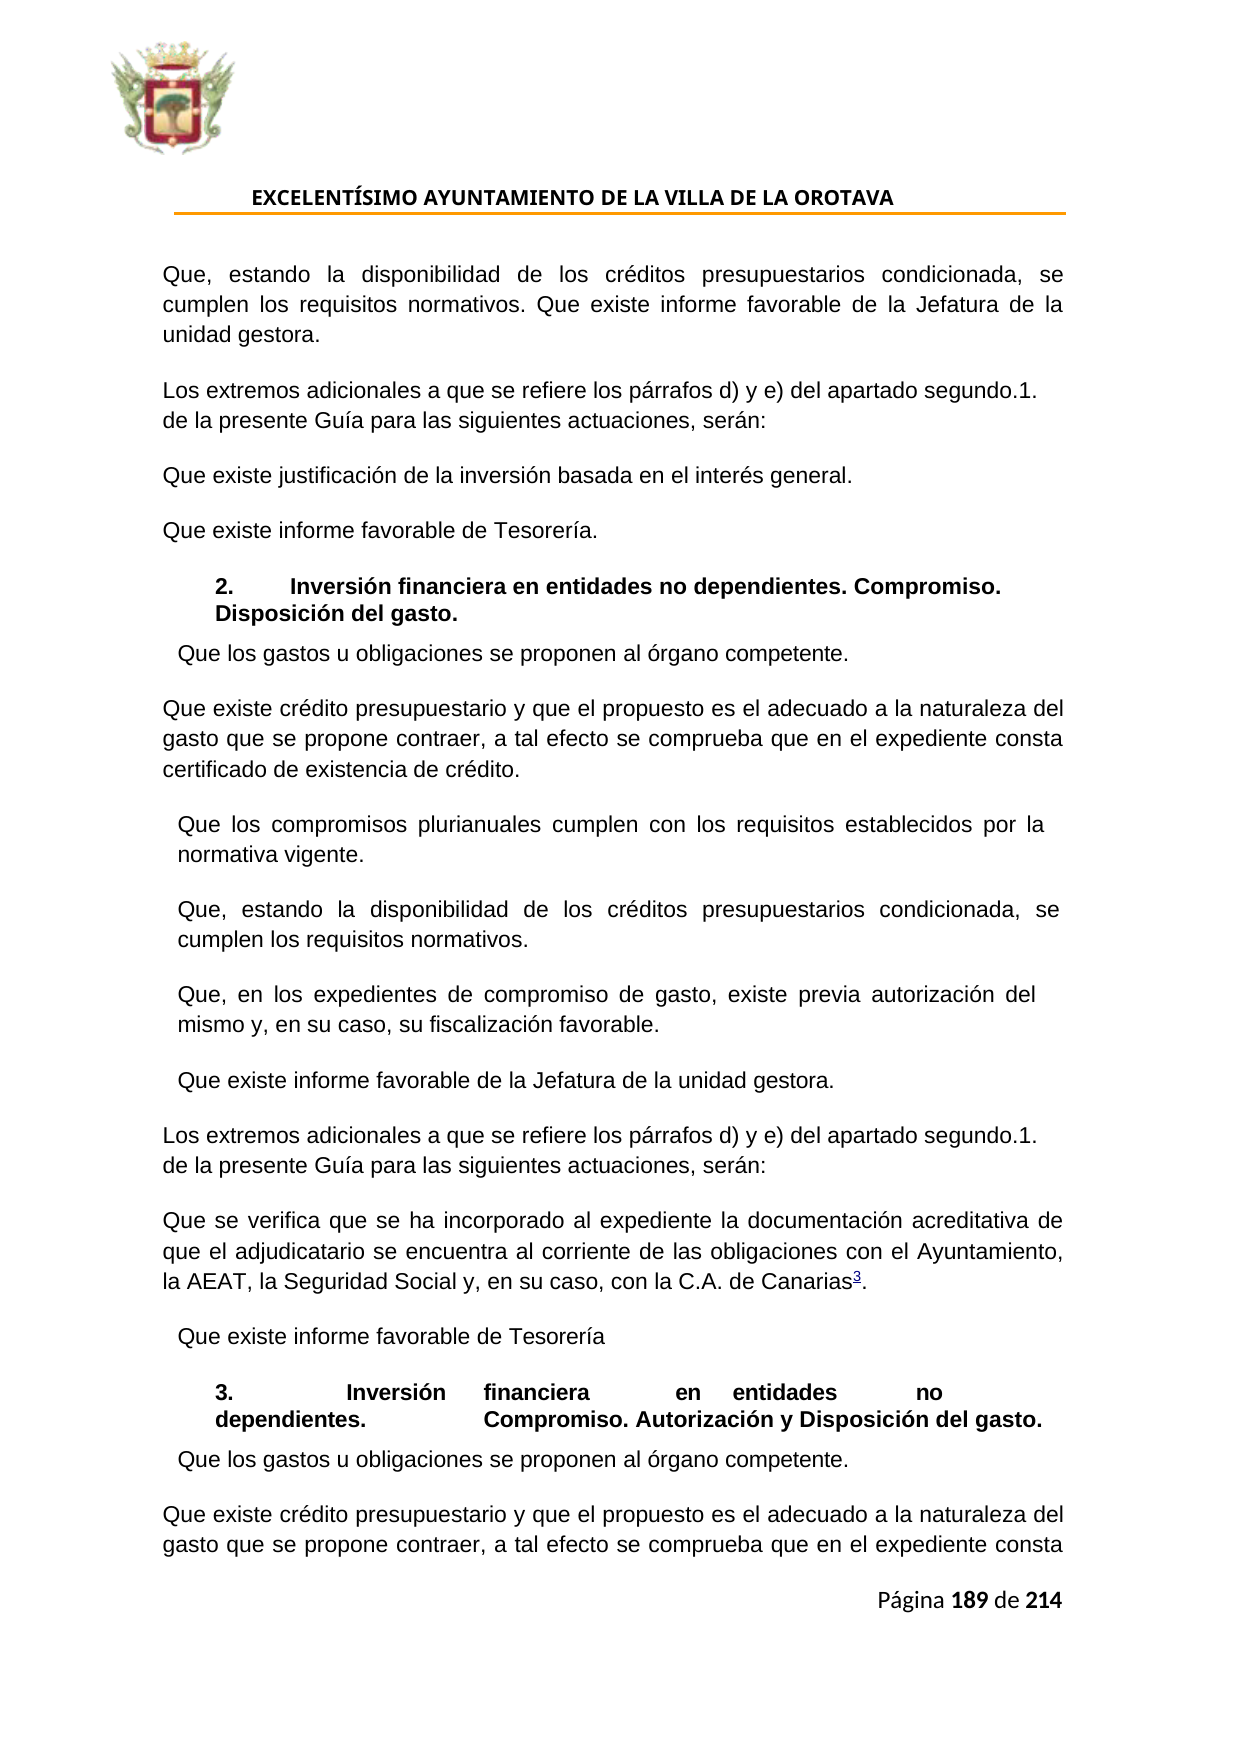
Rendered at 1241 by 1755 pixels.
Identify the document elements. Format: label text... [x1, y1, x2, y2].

text Que, estando la disponibilidad de los créditos presupuestarios condicionada, se cumplen los requisitos normativos. Que existe informe favorable de la Jefatura de la unidad gestora. [162, 261, 1064, 348]
text Que existe crédito presupuestario y que el propuesto es el adecuado a la naturaleza del gasto que se propone contraer, a tal efecto se comprueba que en el expediente consta certificado de existencia de crédito. [162, 695, 1064, 782]
text Que existe informe favorable de Tesorería [177, 1323, 1078, 1349]
text Que los gastos u obligaciones se proponen al órgano competente. [177, 640, 1078, 666]
text Que los gastos u obligaciones se proponen al órgano competente. [177, 1446, 1078, 1472]
text Que los compromisos plurianuales cumplen con los requisitos establecidos por la normativa vigente. [177, 811, 1078, 867]
text Los extremos adicionales a que se refiere los párrafos d) y e) del apartado segundo.1. de la presente Guía para las siguientes actuaciones, serán: [162, 1122, 1064, 1179]
text Que, estando la disponibilidad de los créditos presupuestarios condicionada, se cumplen los requisitos normativos. [177, 896, 1078, 953]
text Los extremos adicionales a que se refiere los párrafos d) y e) del apartado segundo.1. de la presente Guía para las siguientes actuaciones, serán: [162, 377, 1064, 433]
text Que existe justificación de la inversión basada en el interés general. Que existe informe favorable de Tesorería. [162, 462, 882, 544]
list Inversión financiera en entidades no dependientes. Compromiso. Disposición del gasto. [215, 573, 1064, 627]
text Que se verifica que se ha incorporado al expediente la documentación acreditativa de que el adjudicatario se encuentra al corriente de las obligaciones con el Ayuntamiento, la AEAT, la Seguridad Social y, en su caso, con la C.A. de Canarias3. [162, 1207, 1064, 1294]
text Que, en los expedientes de compromiso de gasto, existe previa autorización del mismo y, en su caso, su fiscalización favorable. [177, 981, 1078, 1038]
text Que existe informe favorable de la Jefatura de la unidad gestora. [177, 1067, 1078, 1093]
list Inversión financiera en entidades no dependientes. Compromiso. Autorización y Disposición del gasto. [215, 1379, 1064, 1433]
text Que existe crédito presupuestario y que el propuesto es el adecuado a la naturaleza del gasto que se propone contraer, a tal efecto se comprueba que en el expediente consta [162, 1501, 1064, 1558]
